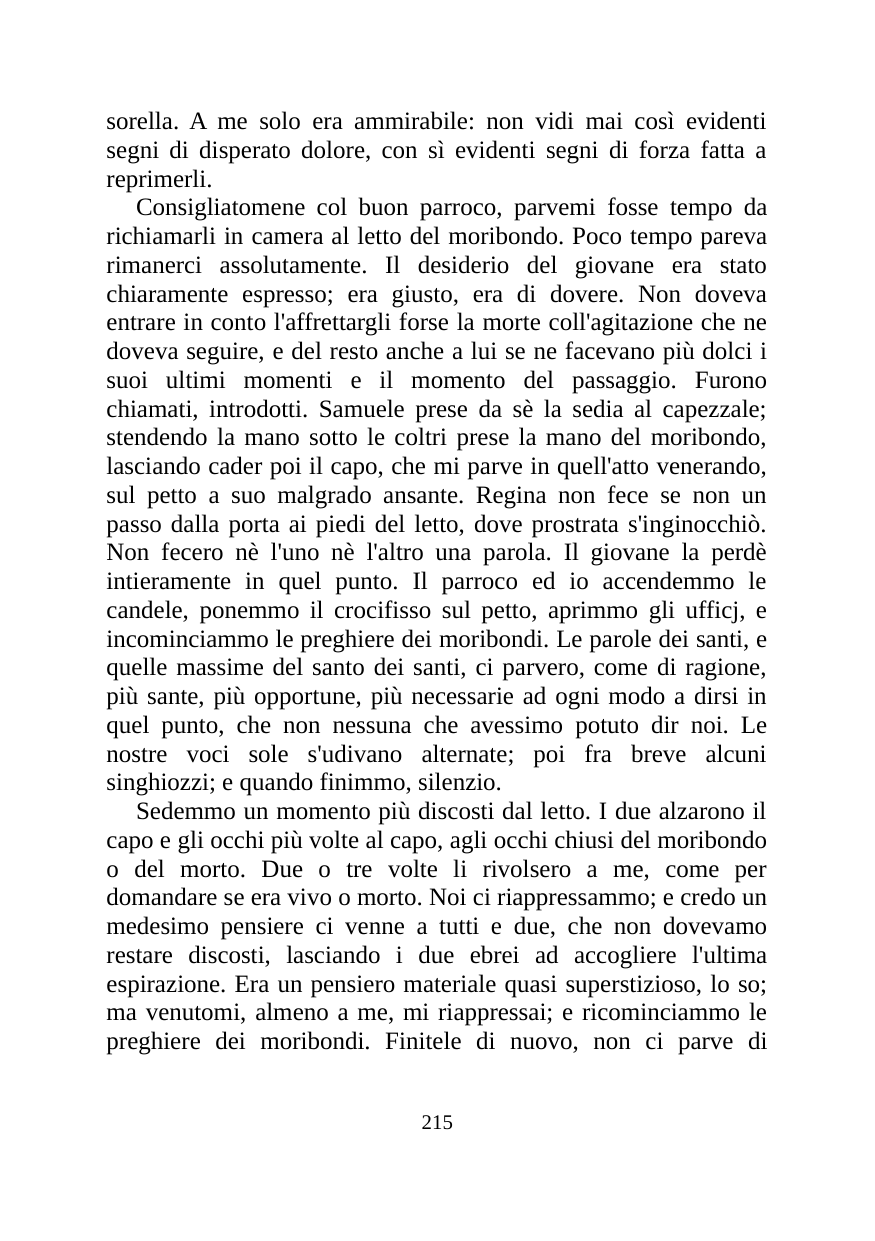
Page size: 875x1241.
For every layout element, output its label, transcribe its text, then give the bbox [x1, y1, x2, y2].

text sorella. A me solo era ammirabile: non vidi mai così evidenti segni di disperato dolore, con sì evidenti segni di forza fatta a reprimerli. [106, 106, 768, 192]
text Consigliatomene col buon parroco, parvemi fosse tempo da richiamarli in camera al letto del moribondo. Poco tempo pareva rimanerci assolutamente. Il desiderio del giovane era stato chiaramente espresso; era giusto, era di dovere. Non doveva entrare in conto l'affrettargli forse la morte coll'agitazione che ne doveva seguire, e del resto anche a lui se ne facevano più dolci i suoi ultimi momenti e il momento del passaggio. Furono chiamati, introdotti. Samuele prese da sè la sedia al capezzale; stendendo la mano sotto le coltri prese la mano del moribondo, lasciando cader poi il capo, che mi parve in quell'atto venerando, sul petto a suo malgrado ansante. Regina non fece se non un passo dalla porta ai piedi del letto, dove prostrata s'inginocchiò. Non fecero nè l'uno nè l'altro una parola. Il giovane la perdè intieramente in quel punto. Il parroco ed io accendemmo le candele, ponemmo il crocifisso sul petto, aprimmo gli ufficj, e incominciammo le preghiere dei moribondi. Le parole dei santi, e quelle massime del santo dei santi, ci parvero, come di ragione, più sante, più opportune, più necessarie ad ogni modo a dirsi in quel punto, che non nessuna che avessimo potuto dir noi. Le nostre voci sole s'udivano alternate; poi fra breve alcuni singhiozzi; e quando finimmo, silenzio. [106, 192, 768, 796]
text Sedemmo un momento più discosti dal letto. I due alzarono il capo e gli occhi più volte al capo, agli occhi chiusi del moribondo o del morto. Due o tre volte li rivolsero a me, come per domandare se era vivo o morto. Noi ci riappressammo; e credo un medesimo pensiere ci venne a tutti e due, che non dovevamo restare discosti, lasciando i due ebrei ad accogliere l'ultima espirazione. Era un pensiero materiale quasi superstizioso, lo so; ma venutomi, almeno a me, mi riappressai; e ricominciammo le preghiere dei moribondi. Finitele di nuovo, non ci parve di [106, 796, 768, 1055]
